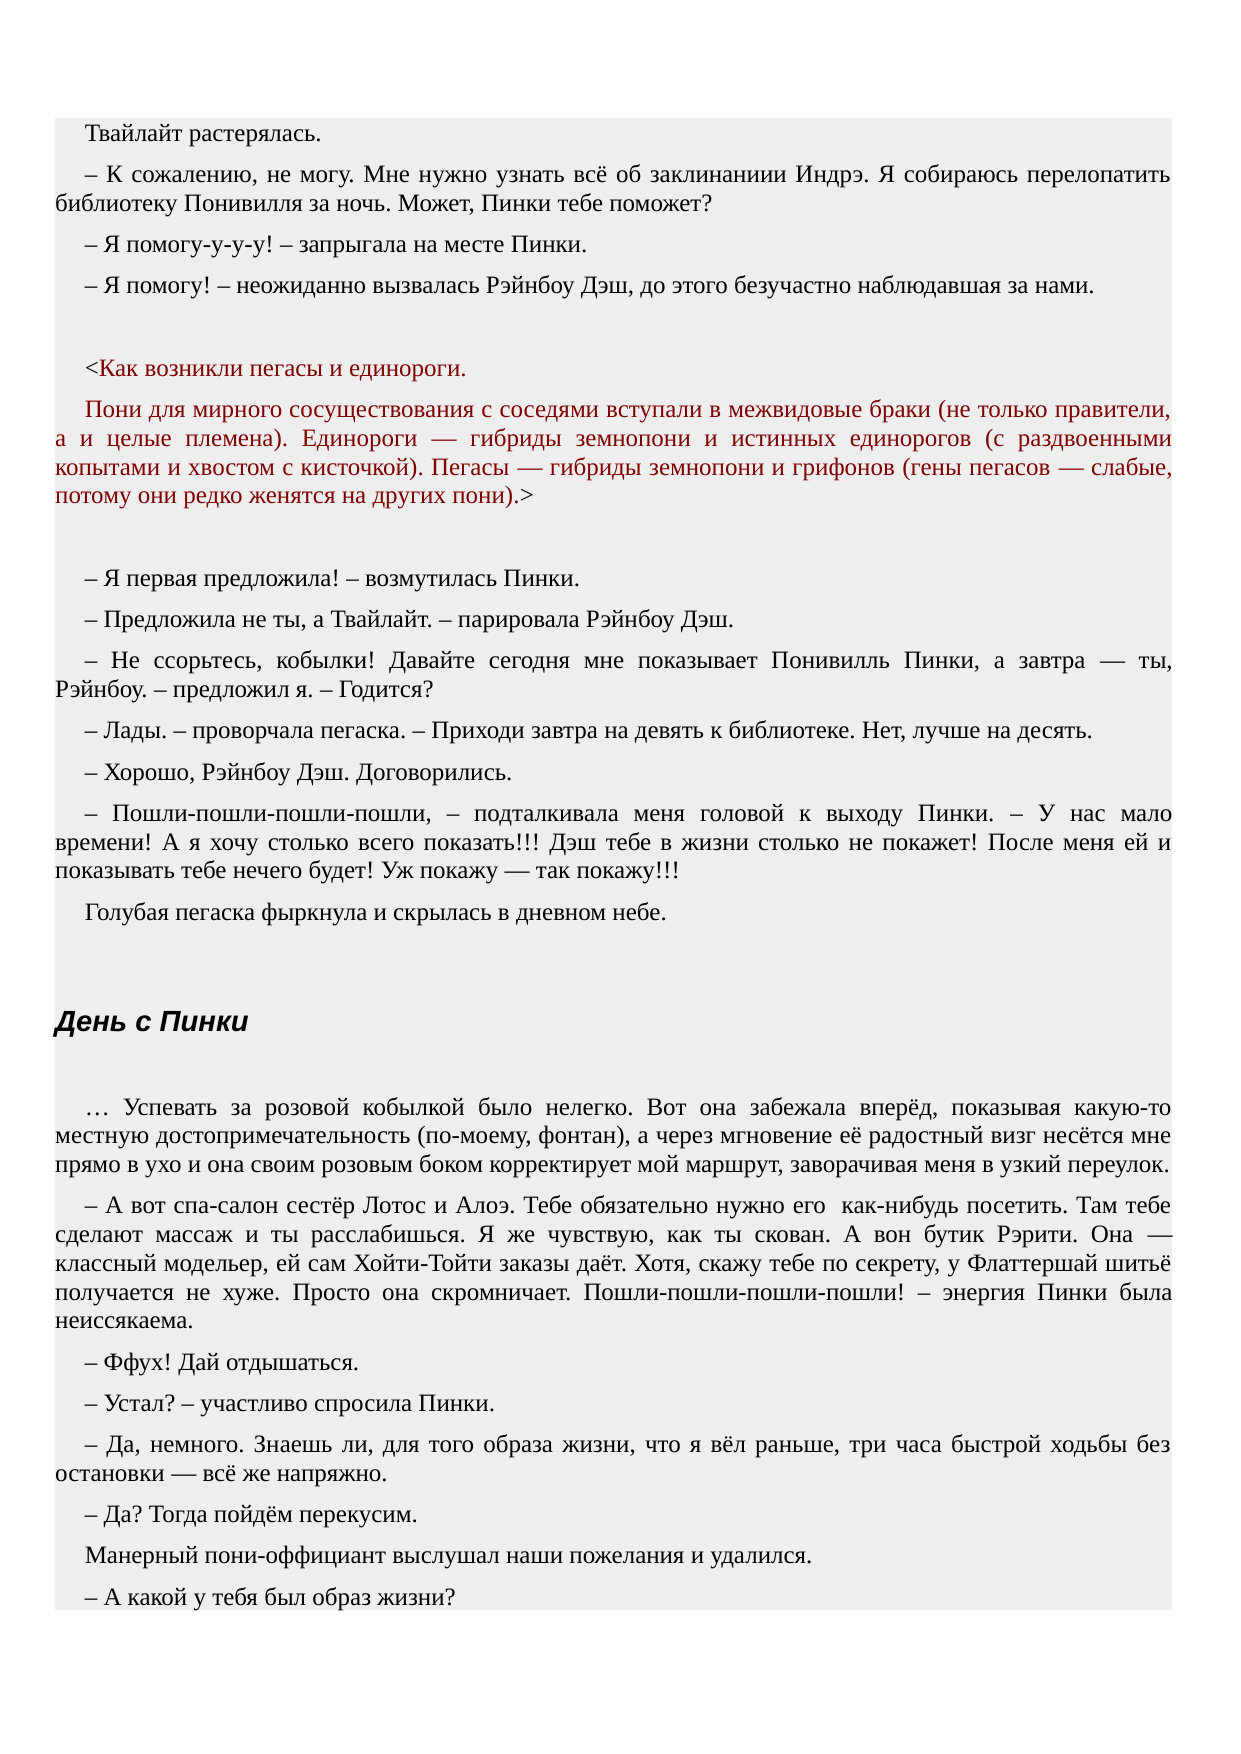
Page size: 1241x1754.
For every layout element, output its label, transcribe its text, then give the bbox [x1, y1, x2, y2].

subtitle День с Пинки [55, 1004, 1172, 1038]
text Голубая пегаска фыркнула и скрылась в дневном небе. [55, 897, 1172, 926]
text Манерный пони-оффициант выслушал наши пожелания и удалился. [55, 1540, 1172, 1569]
text – А вот спа-салон сестёр Лотос и Алоэ. Тебе обязательно нужно его как-нибудь посетить. Там тебе сделают массаж и ты расслабишься. Я же чувствую, как ты скован. А вон бутик Рэрити. Она — классный модельер, ей сам Хойти-Тойти заказы даёт. Хотя, скажу тебе по секрету, у Флаттершай шитьё получается не хуже. Просто она скромничает. Пошли-пошли-пошли-пошли! – энергия Пинки была неиссякаема. [55, 1190, 1172, 1334]
text – Я помогу-у-у-у! – запрыгала на месте Пинки. [55, 229, 1172, 258]
text – Ффух! Дай отдышаться. [55, 1347, 1172, 1375]
text – Хорошо, Рэйнбоу Дэш. Договорились. [55, 757, 1172, 786]
text – Лады. – проворчала пегаска. – Приходи завтра на девять к библиотеке. Нет, лучше на десять. [55, 716, 1172, 744]
text – Не ссорьтесь, кобылки! Давайте сегодня мне показывает Понивилль Пинки, а завтра — ты, Рэйнбоу. – предложил я. – Годится? [55, 646, 1172, 703]
text Пони для мирного сосуществования с соседями вступали в межвидовые браки (не только правители, а и целые племена). Единороги — гибриды земнопони и истинных единорогов (с раздвоенными копытами и хвостом с кисточкой). Пегасы — гибриды земнопони и грифонов (гены пегасов — слабые, потому они редко женятся на других пони).> [55, 394, 1172, 509]
text Твайлайт растерялась. [55, 118, 1172, 147]
text – Да, немного. Знаешь ли, для того образа жизни, что я вёл раньше, три часа быстрой ходьбы без остановки — всё же напряжно. [55, 1429, 1172, 1487]
text … Успевать за розовой кобылкой было нелегко. Вот она забежала вперёд, показывая какую-то местную достопримечательность (по-моему, фонтан), а через мгновение её радостный визг несётся мне прямо в ухо и она своим розовым боком корректирует мой маршрут, заворачивая меня в узкий переулок. [55, 1092, 1172, 1178]
text – К сожалению, не могу. Мне нужно узнать всё об заклинаниии Индрэ. Я собираюсь перелопатить библиотеку Понивилля за ночь. Может, Пинки тебе поможет? [55, 159, 1172, 217]
text – Предложила не ты, а Твайлайт. – парировала Рэйнбоу Дэш. [55, 604, 1172, 633]
text – Пошли-пошли-пошли-пошли, – подталкивала меня головой к выходу Пинки. – У нас мало времени! А я хочу столько всего показать!!! Дэш тебе в жизни столько не покажет! После меня ей и показывать тебе нечего будет! Уж покажу — так покажу!!! [55, 798, 1172, 884]
text – Я первая предложила! – возмутилась Пинки. [55, 563, 1172, 592]
text <Как возникли пегасы и единороги. [55, 353, 1172, 382]
text – Да? Тогда пойдём перекусим. [55, 1499, 1172, 1528]
text – Я помогу! – неожиданно вызвалась Рэйнбоу Дэш, до этого безучастно наблюдавшая за нами. [55, 271, 1172, 299]
text – Устал? – участливо спросила Пинки. [55, 1388, 1172, 1417]
text – А какой у тебя был образ жизни? [55, 1582, 1172, 1610]
